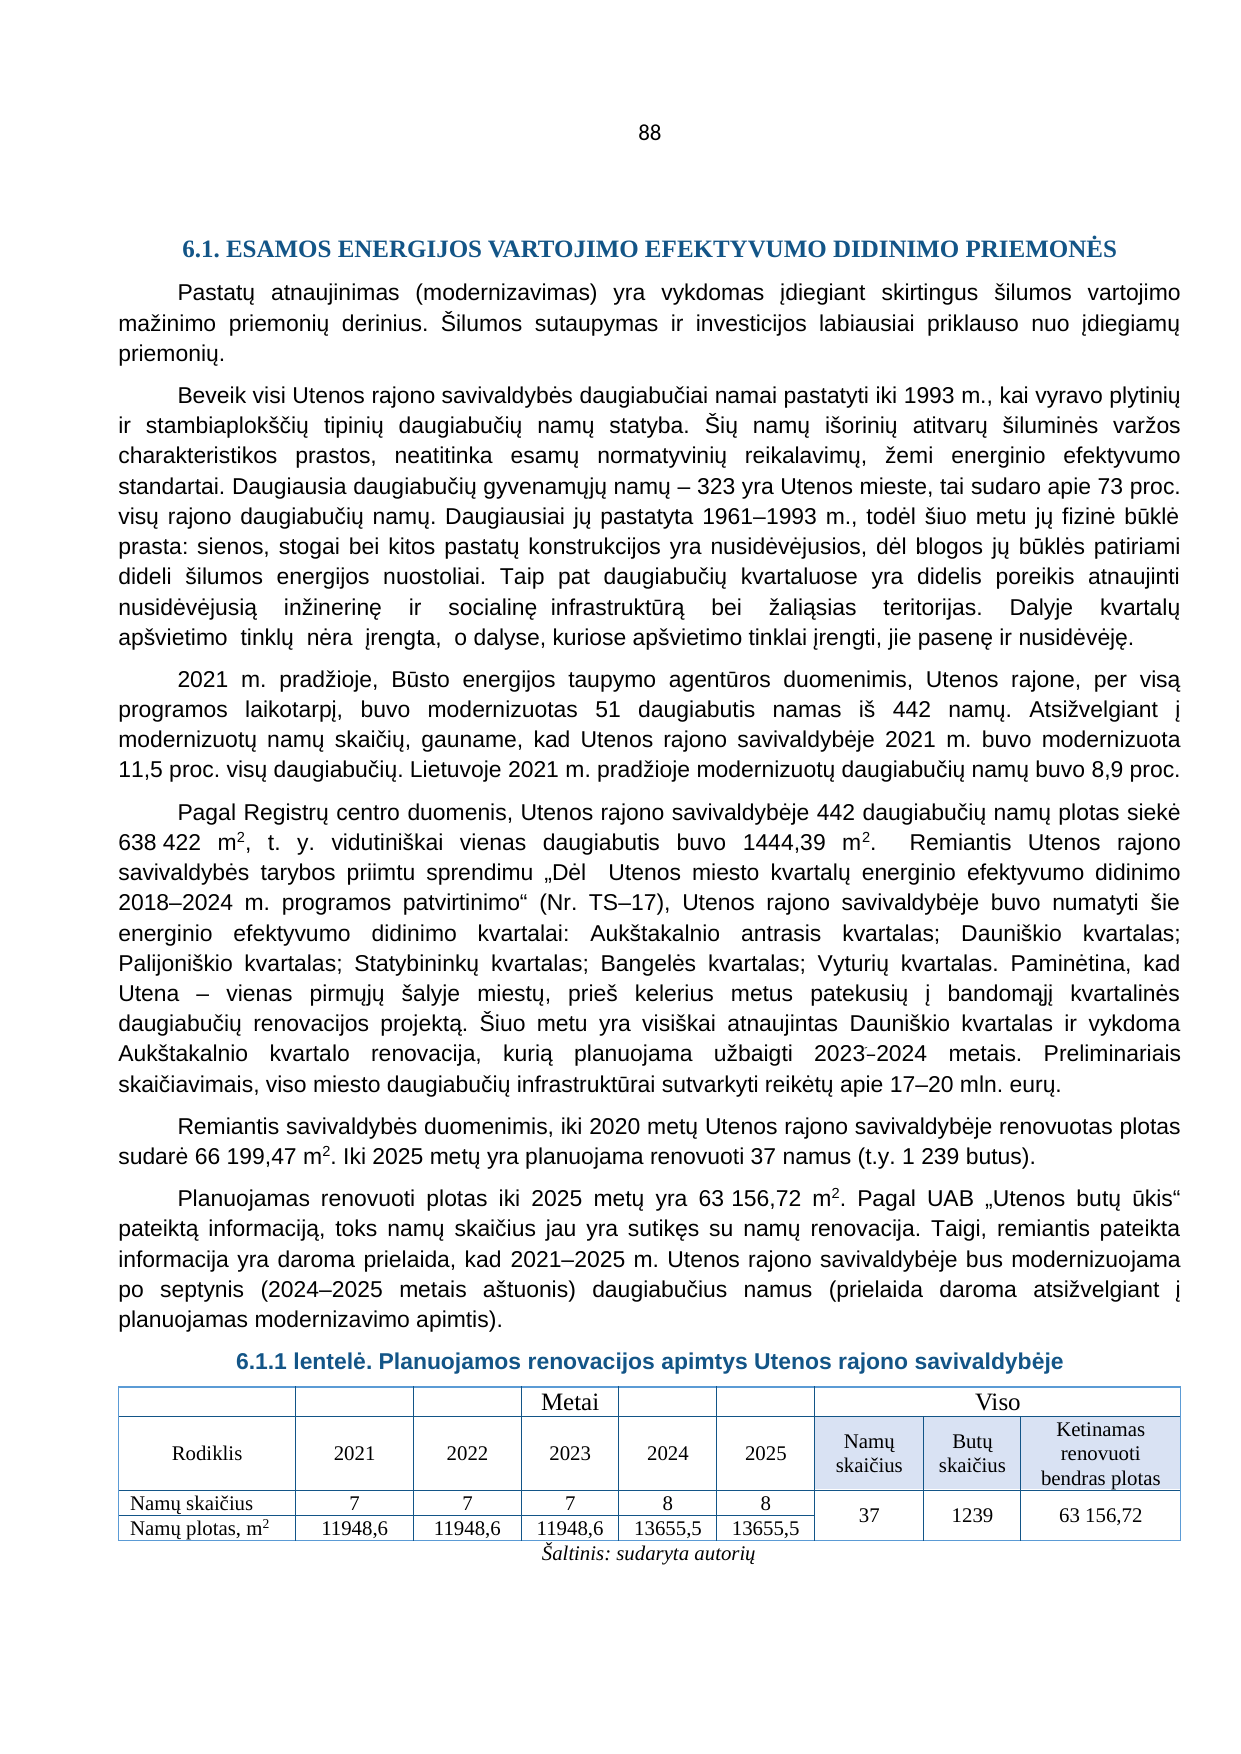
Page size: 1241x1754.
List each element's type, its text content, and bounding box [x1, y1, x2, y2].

table_cell 7 [296, 1491, 413, 1514]
table_cell Namų skaičius [119, 1491, 295, 1514]
table_cell 8 [619, 1491, 716, 1514]
table_header [296, 1388, 413, 1416]
table_cell 11948,6 [522, 1516, 618, 1540]
table_cell 13655,5 [619, 1516, 716, 1540]
table_cell Ketinamas renovuoti bendras plotas [1021, 1417, 1180, 1489]
text Šaltinis: sudaryta autorių [118, 1541, 1181, 1565]
table_header [119, 1388, 295, 1416]
subtitle 6.1. Esamos energijos vartojimo efektyvumo didinimo priemonės [118, 234, 1181, 263]
text Remiantis savivaldybės duomenimis, iki 2020 metų Utenos rajono savivaldybėje renovuotas plotas sudarė 66 199,47 m2. Iki 2025 metų yra planuojama renovuoti 37 namus (t.y. 1 239 butus). [118, 1113, 1181, 1169]
text 2021 m. pradžioje, Būsto energijos taupymo agentūros duomenimis, Utenos rajone, per visą programos laikotarpį, buvo modernizuotas 51 daugiabutis namas iš 442 namų. Atsižvelgiant į modernizuotų namų skaičių, gauname, kad Utenos rajono savivaldybėje 2021 m. buvo modernizuota 11,5 proc. visų daugiabučių. Lietuvoje 2021 m. pradžioje modernizuotų daugiabučių namų buvo 8,9 proc. [118, 666, 1181, 783]
table_cell 11948,6 [296, 1516, 413, 1540]
table_header [414, 1388, 521, 1416]
table_cell 1239 [924, 1491, 1020, 1540]
table_cell Namų skaičius [815, 1417, 923, 1489]
table_header [619, 1388, 716, 1416]
table_header Metai [522, 1388, 618, 1416]
table_cell 63 156,72 [1021, 1491, 1180, 1540]
table_cell 13655,5 [717, 1516, 814, 1540]
table_cell 2021 [296, 1417, 413, 1489]
text Pastatų atnaujinimas (modernizavimas) yra vykdomas įdiegiant skirtingus šilumos vartojimo mažinimo priemonių derinius. Šilumos sutaupymas ir investicijos labiausiai priklauso nuo įdiegiamų priemonių. [118, 279, 1181, 366]
table_cell 8 [717, 1491, 814, 1514]
table_cell 7 [522, 1491, 618, 1514]
table_cell Butų skaičius [924, 1417, 1020, 1489]
table_cell 2023 [522, 1417, 618, 1489]
text Planuojamas renovuoti plotas iki 2025 metų yra 63 156,72 m2. Pagal UAB „Utenos butų ūkis“ pateiktą informaciją, toks namų skaičius jau yra sutikęs su namų renovacija. Taigi, remiantis pateikta informacija yra daroma prielaida, kad 2021–2025 m. Utenos rajono savivaldybėje bus modernizuojama po septynis (2024–2025 metais aštuonis) daugiabučius namus (prielaida daroma atsižvelgiant į planuojamas modernizavimo apimtis). [118, 1185, 1181, 1332]
table_cell Rodiklis [119, 1417, 295, 1489]
table_cell 2022 [414, 1417, 521, 1489]
text Pagal Registrų centro duomenis, Utenos rajono savivaldybėje 442 daugiabučių namų plotas siekė 638 422 m2, t. y. vidutiniškai vienas daugiabutis buvo 1444,39 m2. Remiantis Utenos rajono savivaldybės tarybos priimtu sprendimu „Dėl Utenos miesto kvartalų energinio efektyvumo didinimo 2018–2024 m. programos patvirtinimo“ (Nr. TS–17), Utenos rajono savivaldybėje buvo numatyti šie energinio efektyvumo didinimo kvartalai: Aukštakalnio antrasis kvartalas; Dauniškio kvartalas; Palijoniškio kvartalas; Statybininkų kvartalas; Bangelės kvartalas; Vyturių kvartalas. Paminėtina, kad Utena – vienas pirmųjų šalyje miestų, prieš kelerius metus patekusių į bandomąjį kvartalinės daugiabučių renovacijos projektą. Šiuo metu yra visiškai atnaujintas Dauniškio kvartalas ir vykdoma Aukštakalnio kvartalo renovacija, kurią planuojama užbaigti 2023ؘ–2024 metais. Preliminariais skaičiavimais, viso miesto daugiabučių infrastruktūrai sutvarkyti reikėtų apie 17–20 mln. eurų. [118, 799, 1181, 1097]
table_header [717, 1388, 814, 1416]
table_header Viso [815, 1388, 1180, 1416]
subtitle 6.1.1 lentelė. Planuojamos renovacijos apimtys Utenos rajono savivaldybėje [118, 1348, 1181, 1374]
table_cell 37 [815, 1491, 923, 1540]
table_cell 7 [414, 1491, 521, 1514]
text Beveik visi Utenos rajono savivaldybės daugiabučiai namai pastatyti iki 1993 m., kai vyravo plytinių ir stambiaplokščių tipinių daugiabučių namų statyba. Šių namų išorinių atitvarų šiluminės varžos charakteristikos prastos, neatitinka esamų normatyvinių reikalavimų, žemi energinio efektyvumo standartai. Daugiausia daugiabučių gyvenamųjų namų – 323 yra Utenos mieste, tai sudaro apie 73 proc. visų rajono daugiabučių namų. Daugiausiai jų pastatyta 1961–1993 m., todėl šiuo metu jų fizinė būklė prasta: sienos, stogai bei kitos pastatų konstrukcijos yra nusidėvėjusios, dėl blogos jų būklės patiriami dideli šilumos energijos nuostoliai. Taip pat daugiabučių kvartaluose yra didelis poreikis atnaujinti nusidėvėjusią inžinerinę ir socialinę infrastruktūrą bei žaliąsias teritorijas. Dalyje kvartalų apšvietimo tinklų nėra įrengta, o dalyse, kuriose apšvietimo tinklai įrengti, jie pasenę ir nusidėvėję. [118, 382, 1181, 650]
table_cell 11948,6 [414, 1516, 521, 1540]
table_cell Namų plotas, m2 [119, 1516, 295, 1540]
table_cell 2025 [717, 1417, 814, 1489]
table_cell 2024 [619, 1417, 716, 1489]
